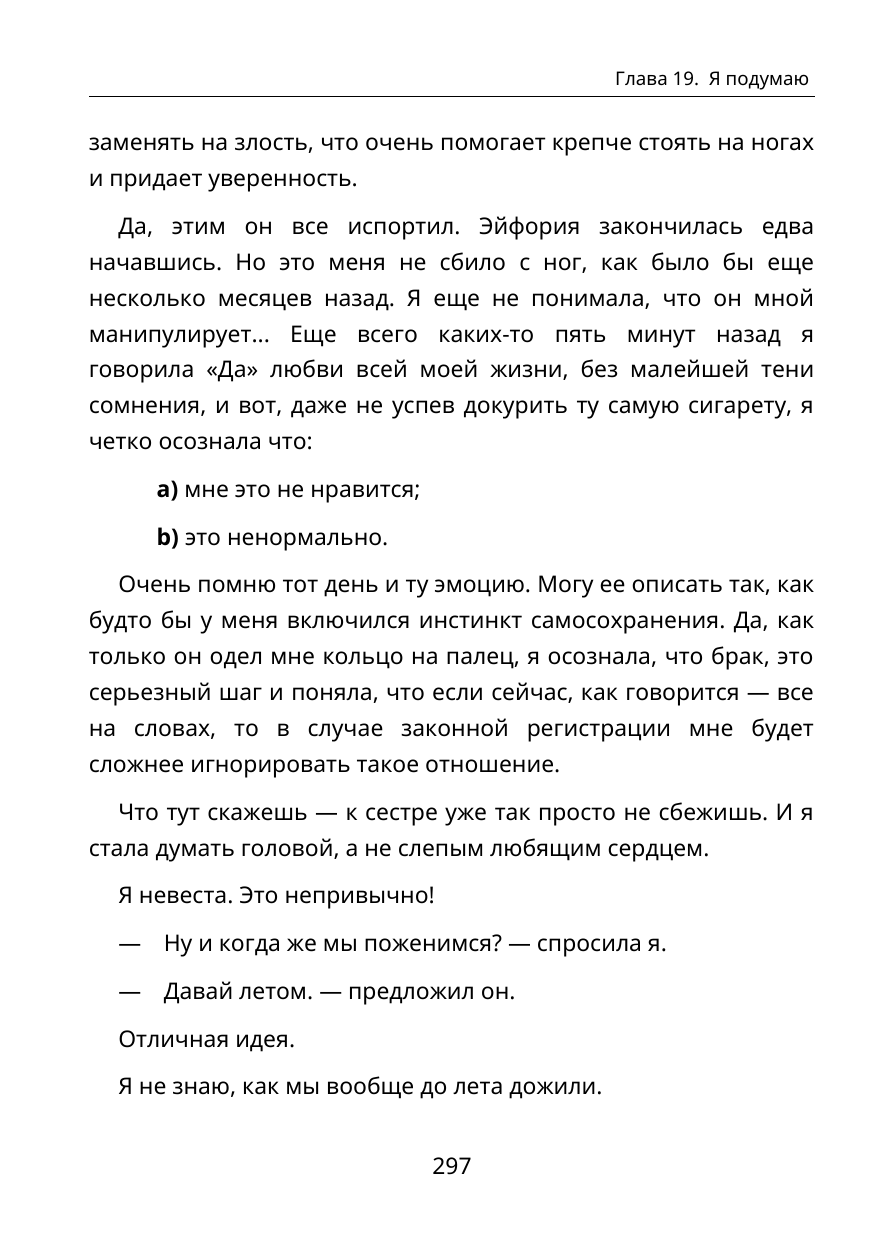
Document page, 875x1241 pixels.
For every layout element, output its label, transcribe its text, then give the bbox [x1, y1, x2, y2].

text Я не знаю, как мы вообще до лета дожили. [88, 1070, 815, 1102]
text заменять на злость, что очень помогает крепче стоять на ногах и придает уверенность. [88, 126, 815, 193]
list Давай летом. — предложил он. [88, 975, 815, 1006]
text Да, этим он все испортил. Эйфория закончилась едва начавшись. Но это меня не сбило с ног, как было бы еще несколько месяцев назад. Я еще не понимала, что он мной манипулирует... Еще всего каких-то пять минут назад я говорила «Да» любви всей моей жизни, без малейшей тени сомнения, и вот, даже не успев докурить ту самую сигарету, я четко осознала что: [88, 210, 815, 457]
list Ну и когда же мы поженимся? — спросила я. [88, 927, 815, 958]
text Я невеста. Это непривычно! [88, 879, 815, 911]
text Отличная идея. [88, 1023, 815, 1054]
text Что тут скажешь — к сестре уже так просто не сбежишь. И я стала думать головой, а не слепым любящим сердцем. [88, 796, 815, 863]
list это ненормально. [151, 521, 815, 552]
list мне это не нравится; [151, 473, 815, 504]
text Очень помню тот день и ту эмоцию. Могу ее описать так, как будто бы у меня включился инстинкт самосохранения. Да, как только он одел мне кольцо на палец, я осознала, что брак, это серьезный шаг и поняла, что если сейчас, как говорится — все на словах, то в случае законной регистрации мне будет сложнее игнорировать такое отношение. [88, 568, 815, 779]
